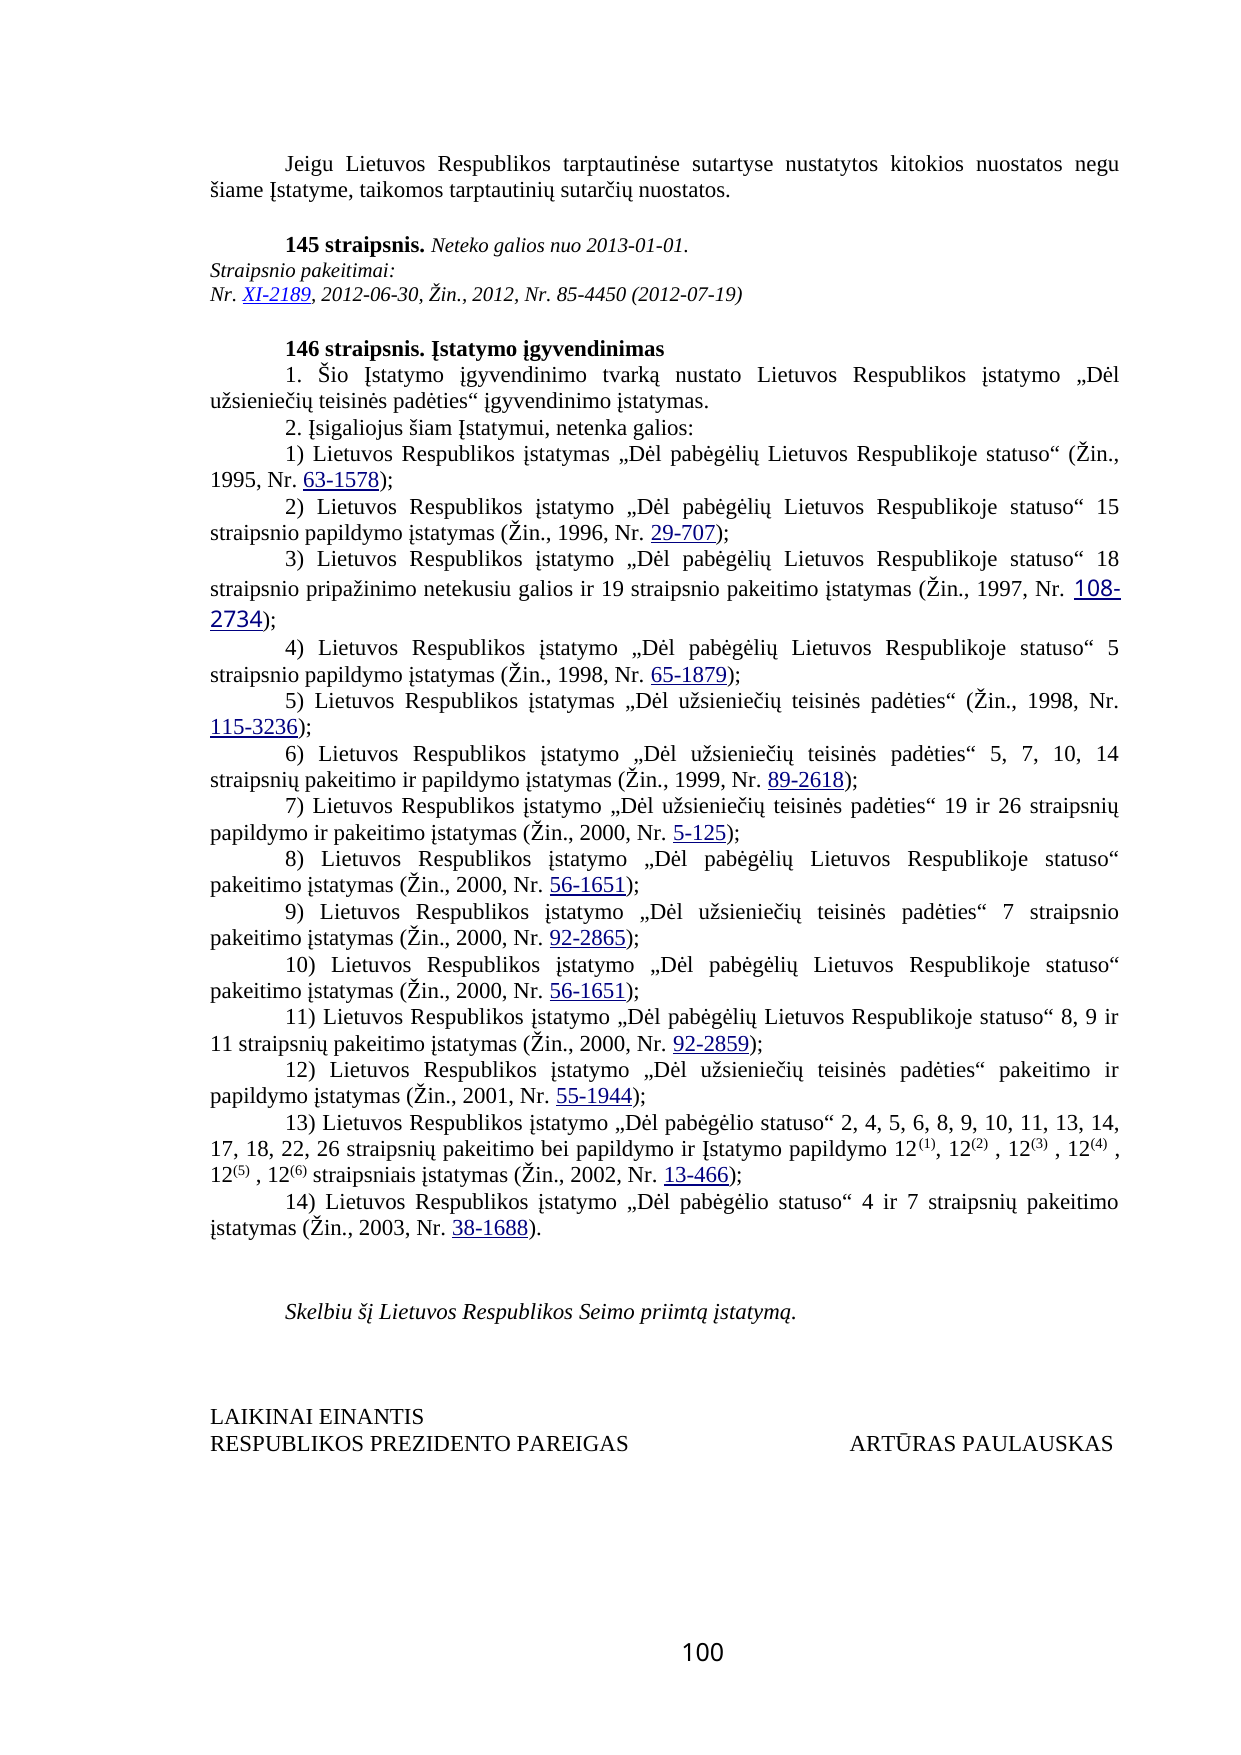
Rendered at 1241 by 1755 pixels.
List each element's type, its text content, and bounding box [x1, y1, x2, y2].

text 9) Lietuvos Respublikos įstatymo „Dėl užsieniečių teisinės padėties“ 7 straipsnio pakeitimo įstatymas (Žin., 2000, Nr. 92-2865); [210, 898, 1120, 951]
text Jeigu Lietuvos Respublikos tarptautinėse sutartyse nustatytos kitokios nuostatos negu šiame Įstatyme, taikomos tarptautinių sutarčių nuostatos. [210, 150, 1120, 203]
text 2. Įsigaliojus šiam Įstatymui, netenka galios: [210, 414, 1120, 440]
text Skelbiu šį Lietuvos Respublikos Seimo priimtą įstatymą. [210, 1298, 1120, 1324]
text 14) Lietuvos Respublikos įstatymo „Dėl pabėgėlio statuso“ 4 ir 7 straipsnių pakeitimo įstatymas (Žin., 2003, Nr. 38-1688). [210, 1188, 1120, 1241]
text LAIKINAI EINANTIS [210, 1403, 1120, 1430]
text 13) Lietuvos Respublikos įstatymo „Dėl pabėgėlio statuso“ 2, 4, 5, 6, 8, 9, 10, 11, 13, 14, 17, 18, 22, 26 straipsnių pakeitimo bei papildymo ir Įstatymo papildymo 12(1), 12(2) , 12(3) , 12(4) , 12(5) , 12(6) straipsniais įstatymas (Žin., 2002, Nr. 13-466); [210, 1109, 1120, 1188]
text 4) Lietuvos Respublikos įstatymo „Dėl pabėgėlių Lietuvos Respublikoje statuso“ 5 straipsnio papildymo įstatymas (Žin., 1998, Nr. 65-1879); [210, 634, 1120, 687]
text 12) Lietuvos Respublikos įstatymo „Dėl užsieniečių teisinės padėties“ pakeitimo ir papildymo įstatymas (Žin., 2001, Nr. 55-1944); [210, 1056, 1120, 1109]
text 11) Lietuvos Respublikos įstatymo „Dėl pabėgėlių Lietuvos Respublikoje statuso“ 8, 9 ir 11 straipsnių pakeitimo įstatymas (Žin., 2000, Nr. 92-2859); [210, 1003, 1120, 1056]
text 3) Lietuvos Respublikos įstatymo „Dėl pabėgėlių Lietuvos Respublikoje statuso“ 18 straipsnio pripažinimo netekusiu galios ir 19 straipsnio pakeitimo įstatymas (Žin., 1997, Nr. 108-2734); [210, 546, 1120, 634]
text Straipsnio pakeitimai: [210, 258, 1120, 282]
text 145 straipsnis. Neteko galios nuo 2013-01-01. [210, 231, 1120, 258]
text 10) Lietuvos Respublikos įstatymo „Dėl pabėgėlių Lietuvos Respublikoje statuso“ pakeitimo įstatymas (Žin., 2000, Nr. 56-1651); [210, 951, 1120, 1003]
text 6) Lietuvos Respublikos įstatymo „Dėl užsieniečių teisinės padėties“ 5, 7, 10, 14 straipsnių pakeitimo ir papildymo įstatymas (Žin., 1999, Nr. 89-2618); [210, 740, 1120, 792]
text 7) Lietuvos Respublikos įstatymo „Dėl užsieniečių teisinės padėties“ 19 ir 26 straipsnių papildymo ir pakeitimo įstatymas (Žin., 2000, Nr. 5-125); [210, 792, 1120, 845]
text RESPUBLIKOS PREZIDENTO PAREIGAS ARTŪRAS PAULAUSKAS [210, 1430, 1120, 1456]
text 1) Lietuvos Respublikos įstatymas „Dėl pabėgėlių Lietuvos Respublikoje statuso“ (Žin., 1995, Nr. 63-1578); [210, 440, 1120, 493]
text 2) Lietuvos Respublikos įstatymo „Dėl pabėgėlių Lietuvos Respublikoje statuso“ 15 straipsnio papildymo įstatymas (Žin., 1996, Nr. 29-707); [210, 493, 1120, 546]
text 5) Lietuvos Respublikos įstatymas „Dėl užsieniečių teisinės padėties“ (Žin., 1998, Nr. 115-3236); [210, 687, 1120, 740]
text 8) Lietuvos Respublikos įstatymo „Dėl pabėgėlių Lietuvos Respublikoje statuso“ pakeitimo įstatymas (Žin., 2000, Nr. 56-1651); [210, 845, 1120, 898]
text Nr. XI-2189, 2012-06-30, Žin., 2012, Nr. 85-4450 (2012-07-19) [210, 282, 1120, 306]
text 146 straipsnis. Įstatymo įgyvendinimas [210, 335, 1120, 361]
text 1. Šio Įstatymo įgyvendinimo tvarką nustato Lietuvos Respublikos įstatymo „Dėl užsieniečių teisinės padėties“ įgyvendinimo įstatymas. [210, 361, 1120, 414]
